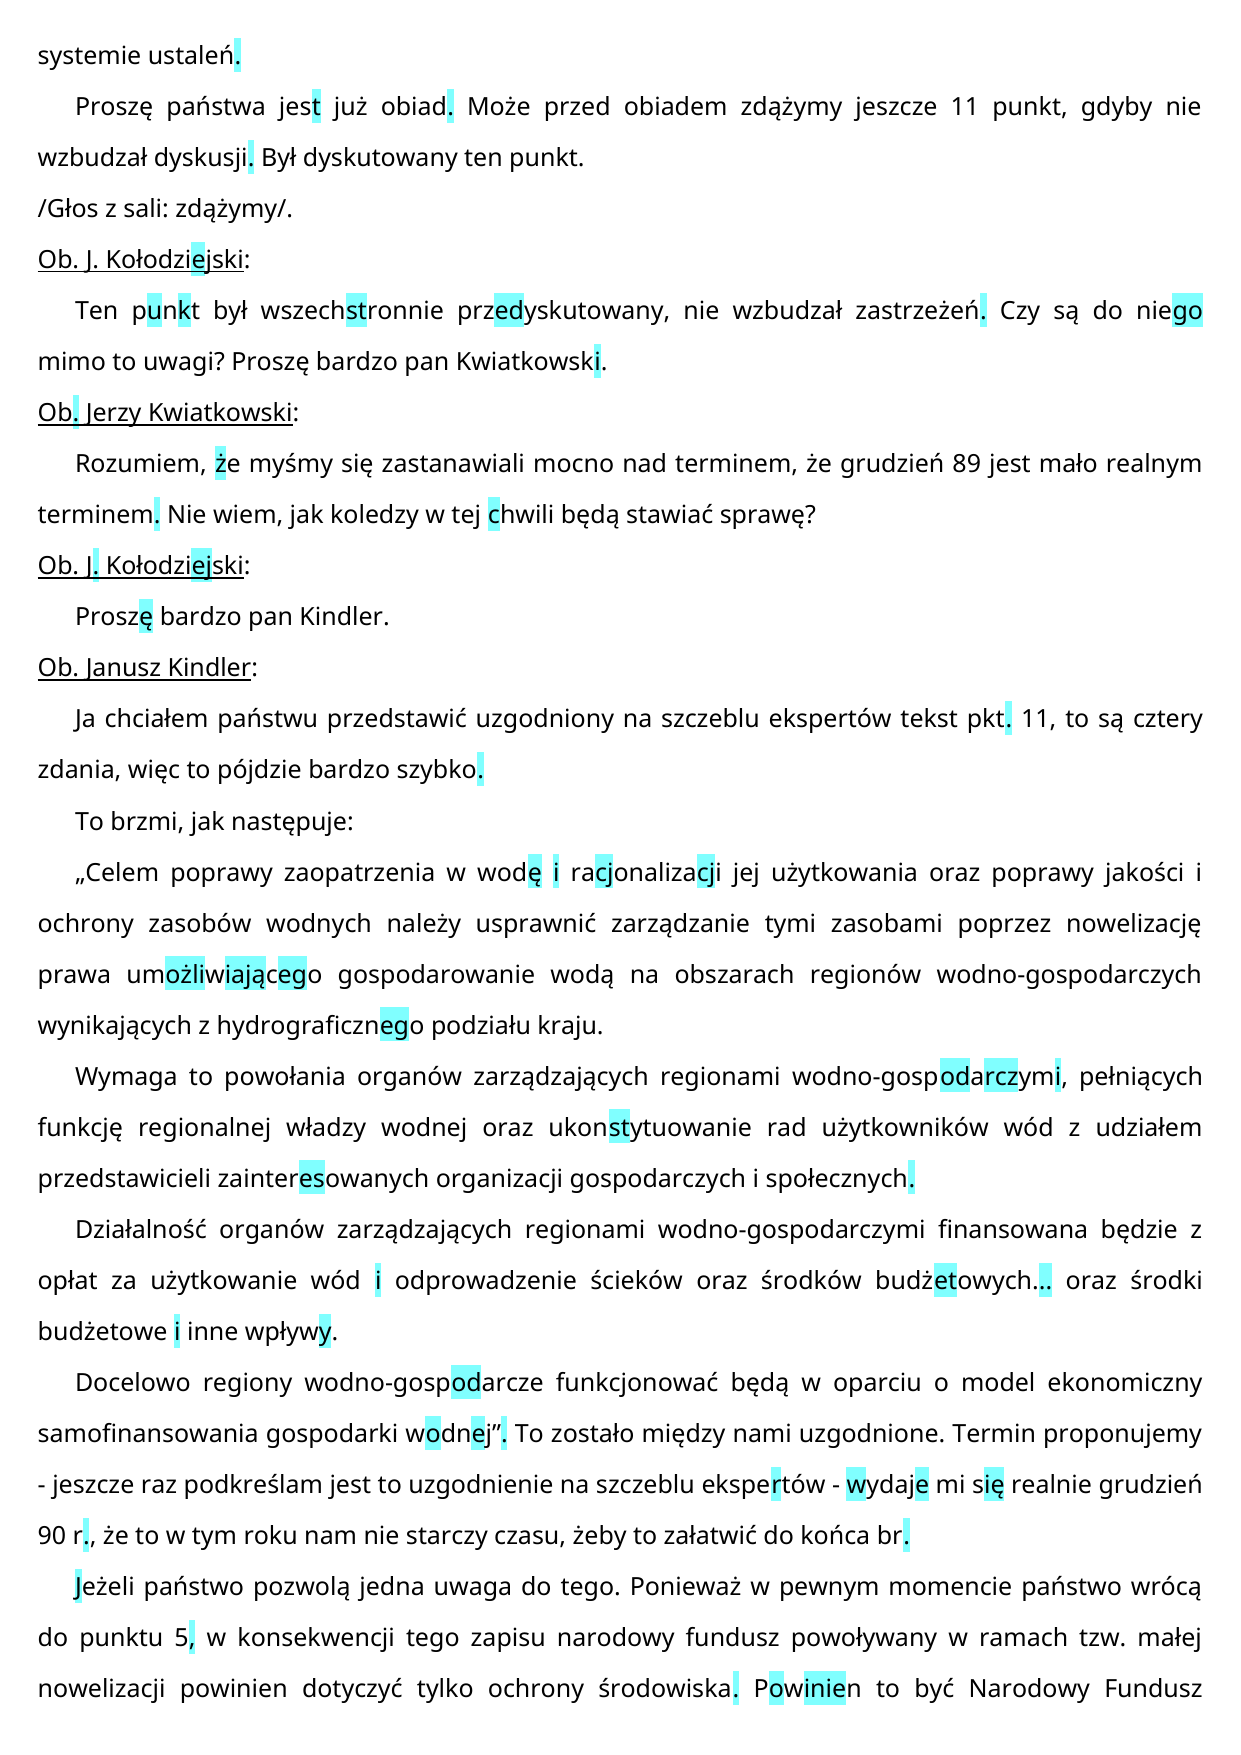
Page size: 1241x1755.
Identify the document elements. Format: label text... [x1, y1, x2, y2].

text Proszę bardzo pan Kindler. [37, 599, 1203, 633]
text Docelowo regiony wodno-gospodarcze funkcjonować będą w oparciu o model ekonomiczny samofinansowania gospodarki wodnej”. To zostało między nami uzgodnione. Termin proponujemy - jeszcze raz podkreślam jest to uzgodnienie na szczeblu ekspertów - wydaje mi się realnie grudzień 90 r., że to w tym roku nam nie starczy czasu, żeby to załatwić do końca br. [37, 1364, 1203, 1552]
text systemie ustaleń. [37, 37, 1203, 72]
text To brzmi, jak następuje: [37, 803, 1203, 837]
text „Celem poprawy zaopatrzenia w wodę i racjonalizacji jej użytkowania oraz poprawy jakości i ochrony zasobów wodnych należy usprawnić zarządzanie tymi zasobami poprzez nowelizację prawa umożliwiającego gospodarowanie wodą na obszarach regionów wodno-gospodarczych wynikających z hydrograficznego podziału kraju. [37, 854, 1203, 1041]
text Ob. J. Kołodziejski: [37, 548, 1203, 582]
text Rozumiem, że myśmy się zastanawiali mocno nad terminem, że grudzień 89 jest mało realnym terminem. Nie wiem, jak koledzy w tej chwili będą stawiać sprawę? [37, 446, 1203, 531]
text Ob. Jerzy Kwiatkowski: [37, 395, 1203, 429]
text Działalność organów zarządzających regionami wodno-gospodarczymi finansowana będzie z opłat za użytkowanie wód i odprowadzenie ścieków oraz środków budżetowych... oraz środki budżetowe i inne wpływy. [37, 1211, 1203, 1348]
text Ob. J. Kołodziejski: [37, 242, 1203, 276]
text Ten punkt był wszechstronnie przedyskutowany, nie wzbudzał zastrzeżeń. Czy są do niego mimo to uwagi? Proszę bardzo pan Kwiatkowski. [37, 293, 1203, 378]
text Ob. Janusz Kindler: [37, 650, 1203, 684]
text Jeżeli państwo pozwolą jedna uwaga do tego. Ponieważ w pewnym momencie państwo wrócą do punktu 5, w konsekwencji tego zapisu narodowy fundusz powoływany w ramach tzw. małej nowelizacji powinien dotyczyć tylko ochrony środowiska. Powinien to być Narodowy Fundusz [37, 1569, 1203, 1705]
text Wymaga to powołania organów zarządzających regionami wodno-gospodarczymi, pełniących funkcję regionalnej władzy wodnej oraz ukonstytuowanie rad użytkowników wód z udziałem przedstawicieli zainteresowanych organizacji gospodarczych i społecznych. [37, 1058, 1203, 1194]
text /Głos z sali: zdążymy/. [37, 191, 1203, 225]
text Ja chciałem państwu przedstawić uzgodniony na szczeblu ekspertów tekst pkt. 11, to są cztery zdania, więc to pójdzie bardzo szybko. [37, 701, 1203, 786]
text Proszę państwa jest już obiad. Może przed obiadem zdążymy jeszcze 11 punkt, gdyby nie wzbudzał dyskusji. Był dyskutowany ten punkt. [37, 88, 1203, 174]
